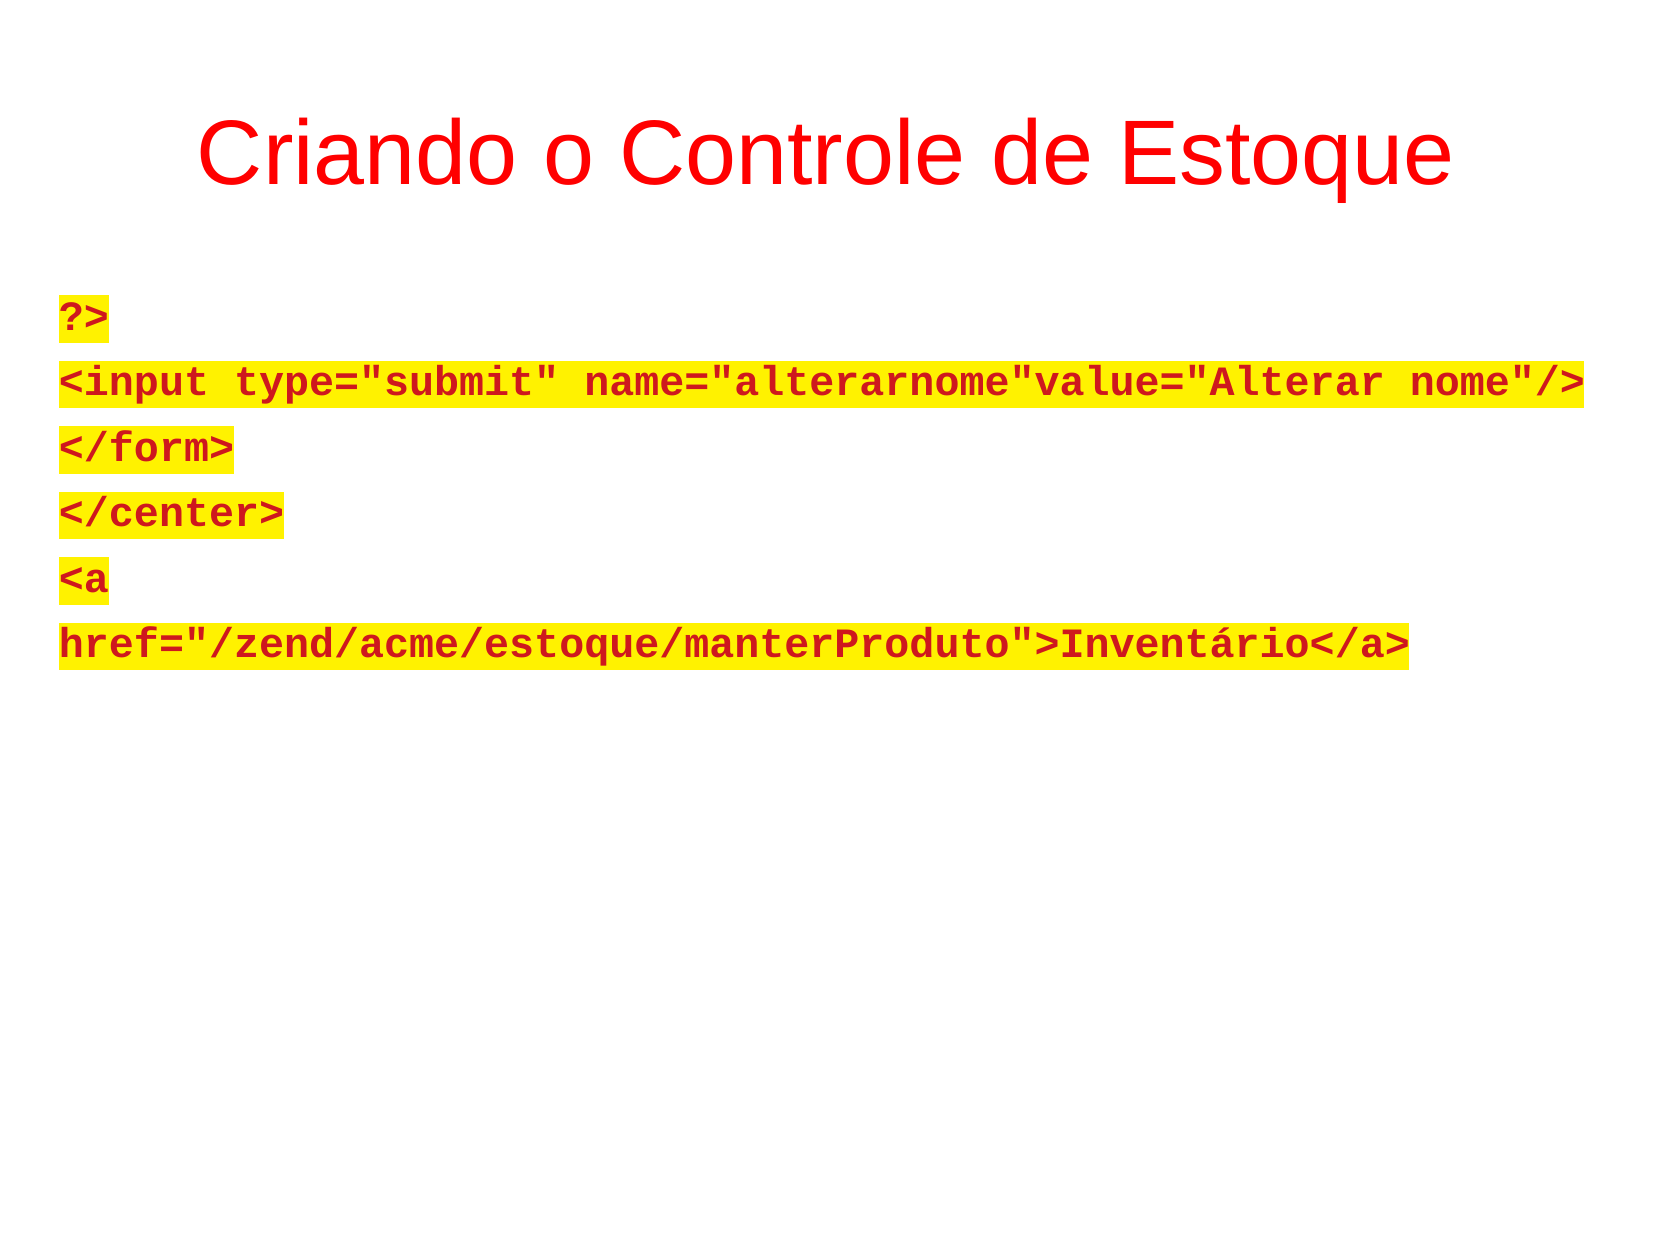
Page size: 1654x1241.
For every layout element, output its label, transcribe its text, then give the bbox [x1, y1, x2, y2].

title Criando o Controle de Estoque [82, 49, 1571, 257]
list ?> <input type="submit" name="alterarnome"value="Alterar nome"/> </form> </center> <a href="/zend/acme/estoque/manterProduto">Inventário</a> [59, 295, 1607, 1229]
